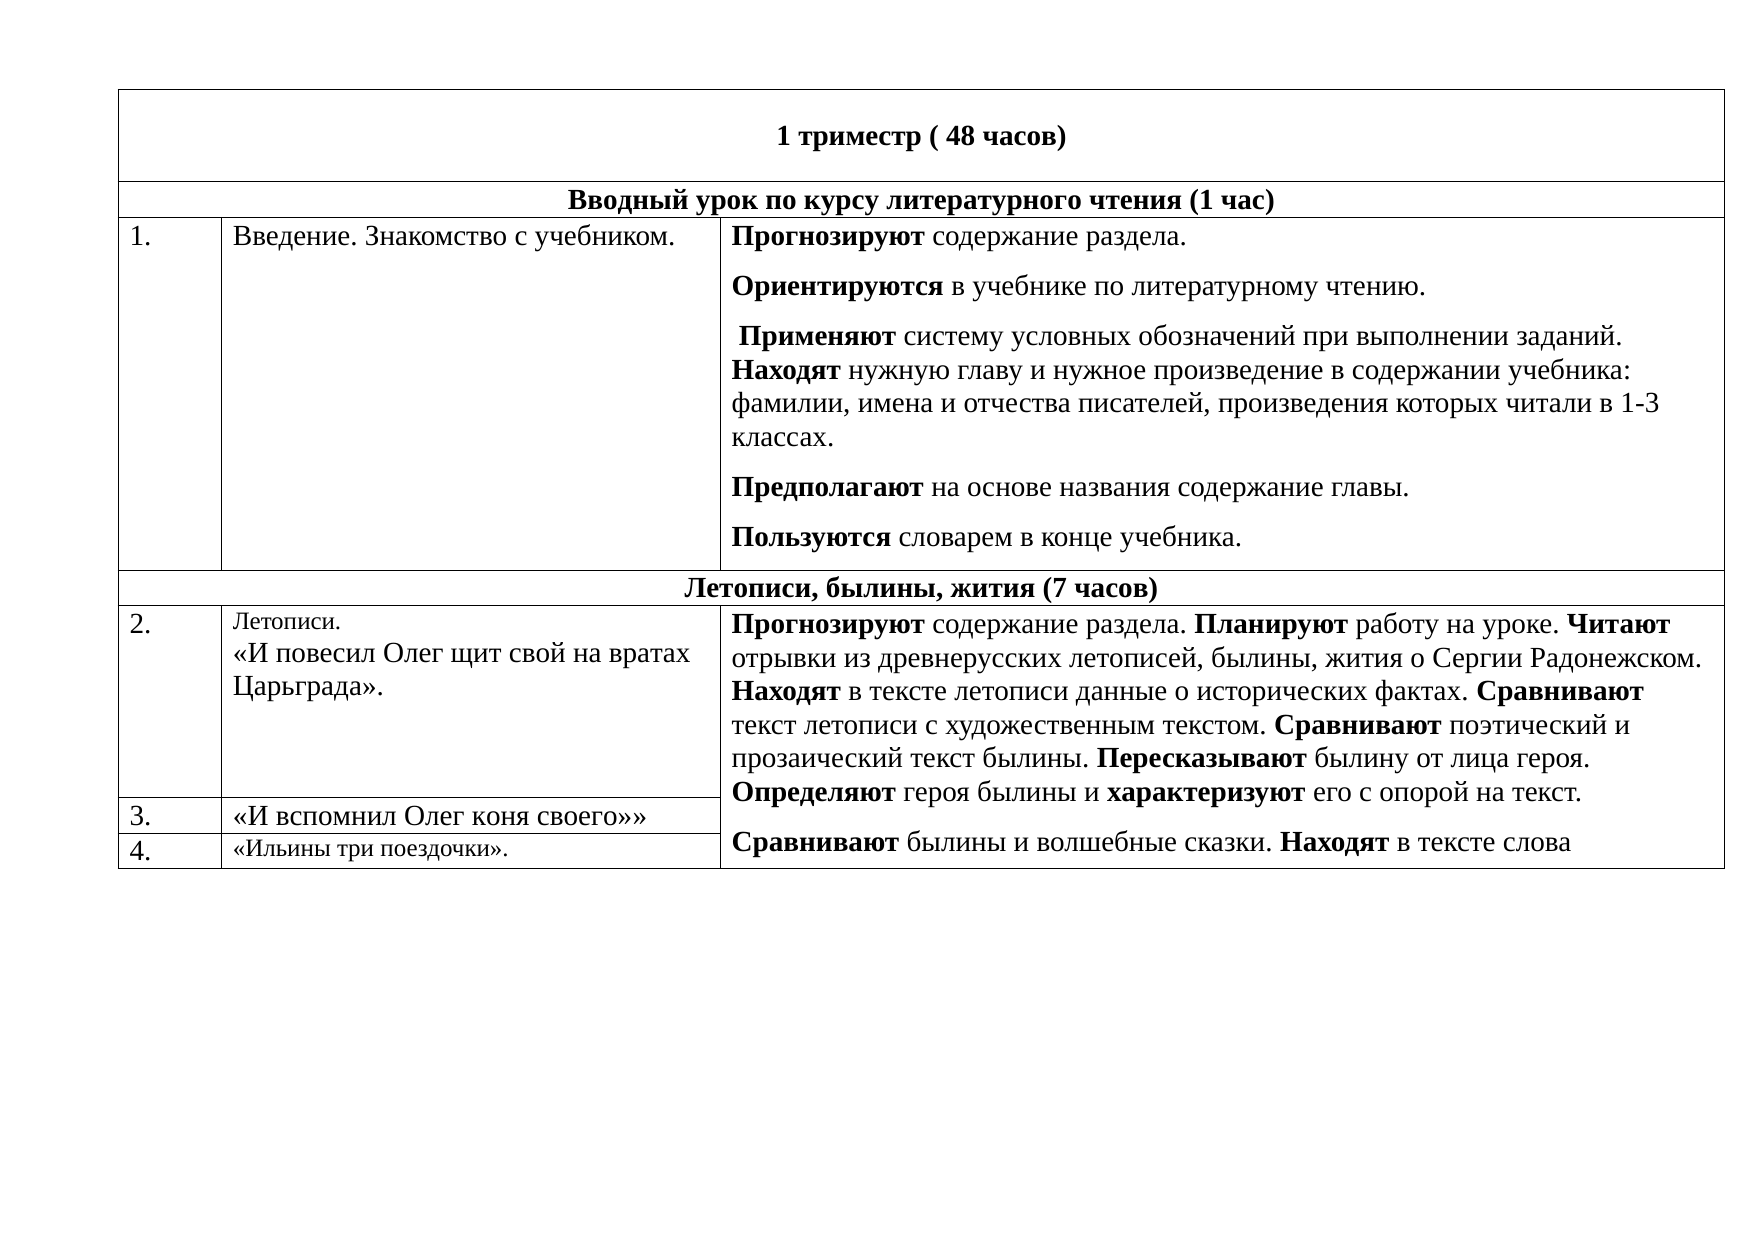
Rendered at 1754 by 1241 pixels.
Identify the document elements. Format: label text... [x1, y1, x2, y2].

table_cell Летописи. «И повесил Олег щит свой на вратах Царьграда». [222, 606, 720, 797]
table_cell 1. [119, 218, 221, 569]
table_cell «Ильины три поездочки». [222, 834, 720, 868]
table_cell «И вспомнил Олег коня своего»» [222, 798, 720, 832]
table_cell 1 триместр ( 48 часов) [119, 90, 1724, 181]
table_cell 2. [119, 606, 221, 797]
table_cell 3. [119, 798, 221, 832]
table_cell 4. [119, 834, 221, 868]
table_cell Введение. Знакомство с учебником. [222, 218, 720, 569]
table_cell Вводный урок по курсу литературного чтения (1 час) [119, 182, 1724, 217]
table_cell Прогнозируют содержание раздела. Ориентируются в учебнике по литературному чтению. Применяют систему условных обозначений при выполнении заданий. Находят нужную главу и нужное произведение в содержании учебника: фамилии, имена и отчества писателей, произведения которых читали в 1-3 классах. Предполагают на основе названия содержание главы. Пользуются словарем в конце учебника. [721, 218, 1724, 569]
table_cell Летописи, былины, жития (7 часов) [119, 571, 1724, 605]
table_cell Прогнозируют содержание раздела. Планируют работу на уроке. Читают отрывки из древнерусских летописей, былины, жития о Сергии Радонежском. Находят в тексте летописи данные о исторических фактах. Сравнивают текст летописи с художественным текстом. Сравнивают поэтический и прозаический текст былины. Пересказывают былину от лица героя. Определяют героя былины и характеризуют его с опорой на текст. Сравнивают былины и волшебные сказки. Находят в тексте слова [721, 606, 1724, 868]
